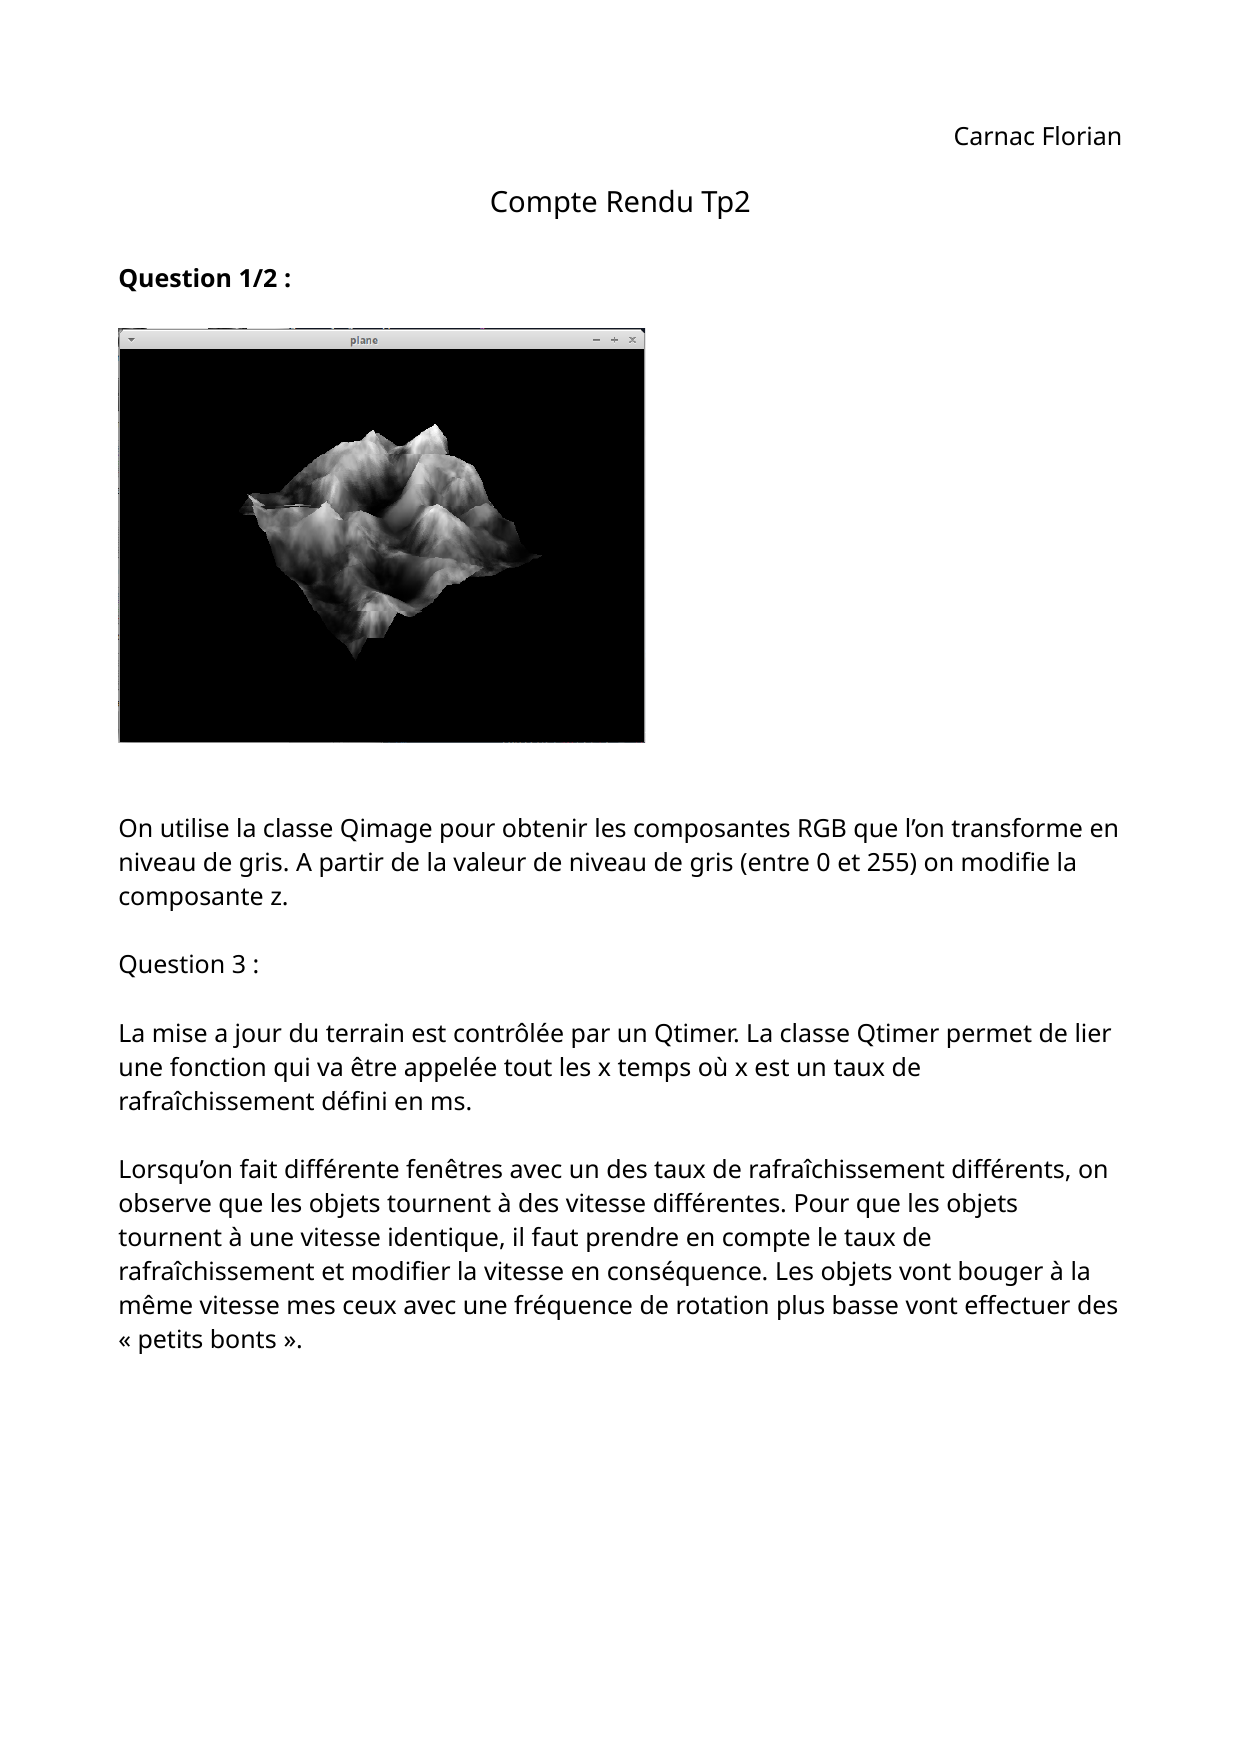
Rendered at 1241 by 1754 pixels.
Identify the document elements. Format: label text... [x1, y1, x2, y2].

text Lorsqu’on fait différente fenêtres avec un des taux de rafraîchissement différents, on observe que les objets tournent à des vitesse différentes. Pour que les objets tournent à une vitesse identique, il faut prendre en compte le taux de rafraîchissement et modifier la vitesse en conséquence. Les objets vont bouger à la même vitesse mes ceux avec une fréquence de rotation plus basse vont effectuer des « petits bonts ». [118, 1152, 1122, 1356]
text Compte Rendu Tp2 [118, 181, 1122, 221]
text On utilise la classe Qimage pour obtenir les composantes RGB que l’on transforme en niveau de gris. A partir de la valeur de niveau de gris (entre 0 et 255) on modifie la composante z. [118, 811, 1122, 913]
text Question 3 : [118, 947, 1122, 981]
text La mise a jour du terrain est contrôlée par un Qtimer. La classe Qtimer permet de lier une fonction qui va être appelée tout les x temps où x est un taux de rafraîchissement défini en ms. [118, 1015, 1122, 1117]
text Carnac Florian [118, 118, 1122, 152]
picture [118, 328, 646, 743]
text Question 1/2 : [118, 260, 1122, 294]
